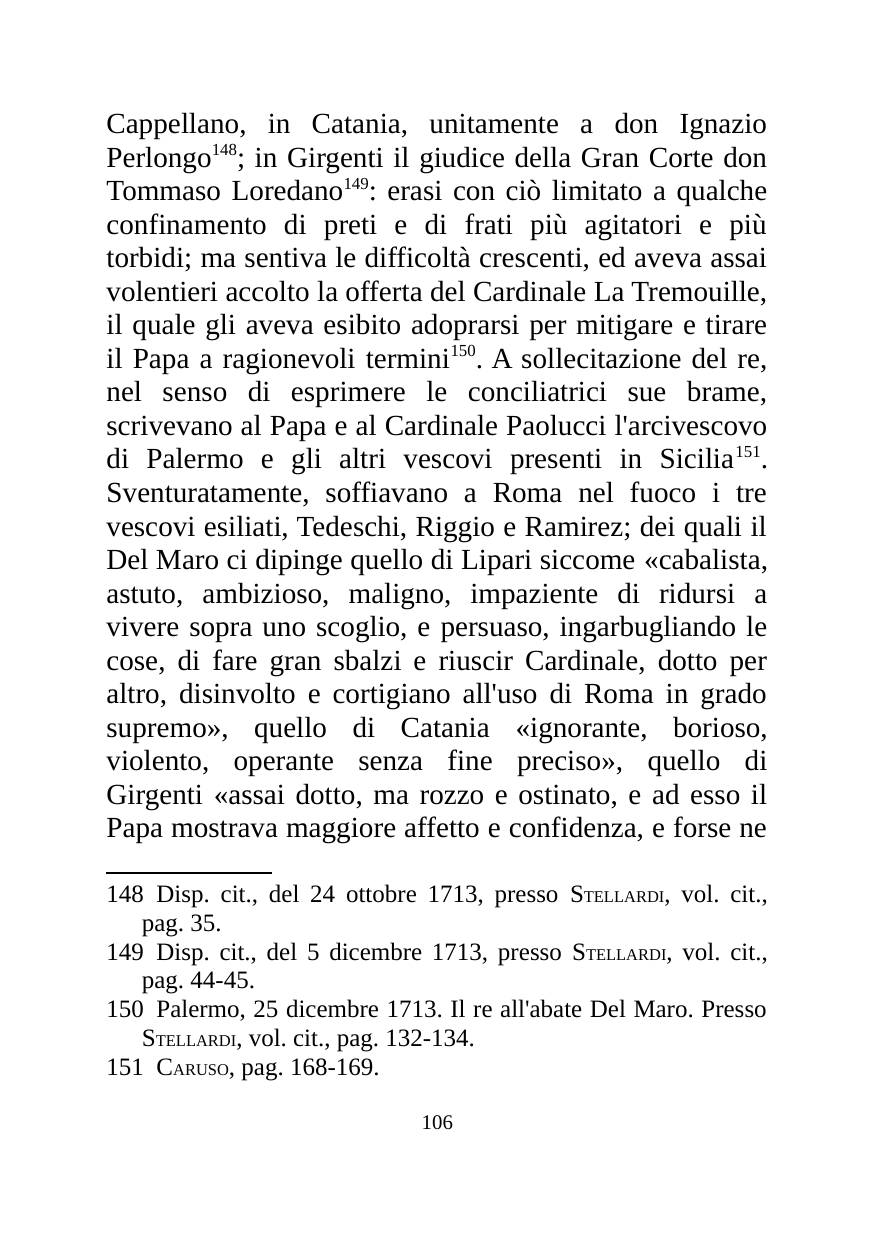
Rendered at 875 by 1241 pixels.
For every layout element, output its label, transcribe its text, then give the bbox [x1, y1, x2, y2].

text Disp. cit., del 24 ottobre 1713, presso Stellardi, vol. cit., pag. 35. [106, 879, 768, 937]
text Caruso, pag. 168-169. [106, 1052, 768, 1080]
text Disp. cit., del 5 dicembre 1713, presso Stellardi, vol. cit., pag. 44-45. [106, 937, 768, 994]
text Palermo, 25 dicembre 1713. Il re all'abate Del Maro. Presso Stellardi, vol. cit., pag. 132-134. [106, 994, 768, 1052]
text Cappellano, in Catania, unitamente a don Ignazio Perlongo; in Girgenti il giudice della Gran Corte don Tommaso Loredano: erasi con ciò limitato a qualche confinamento di preti e di frati più agitatori e più torbidi; ma sentiva le difficoltà crescenti, ed aveva assai volentieri accolto la offerta del Cardinale La Tremouille, il quale gli aveva esibito adoprarsi per mitigare e tirare il Papa a ragionevoli termini. A sollecitazione del re, nel senso di esprimere le conciliatrici sue brame, scrivevano al Papa e al Cardinale Paolucci l'arcivescovo di Palermo e gli altri vescovi presenti in Sicilia. Sventuratamente, soffiavano a Roma nel fuoco i tre vescovi esiliati, Tedeschi, Riggio e Ramirez; dei quali il Del Maro ci dipinge quello di Lipari siccome «cabalista, astuto, ambizioso, maligno, impaziente di ridursi a vivere sopra uno scoglio, e persuaso, ingarbugliando le cose, di fare gran sbalzi e riuscir Cardinale, dotto per altro, disinvolto e cortigiano all'uso di Roma in grado supremo», quello di Catania «ignorante, borioso, violento, operante senza fine preciso», quello di Girgenti «assai dotto, ma rozzo e ostinato, e ad esso il Papa mostrava maggiore affetto e confidenza, e forse ne [106, 106, 768, 844]
